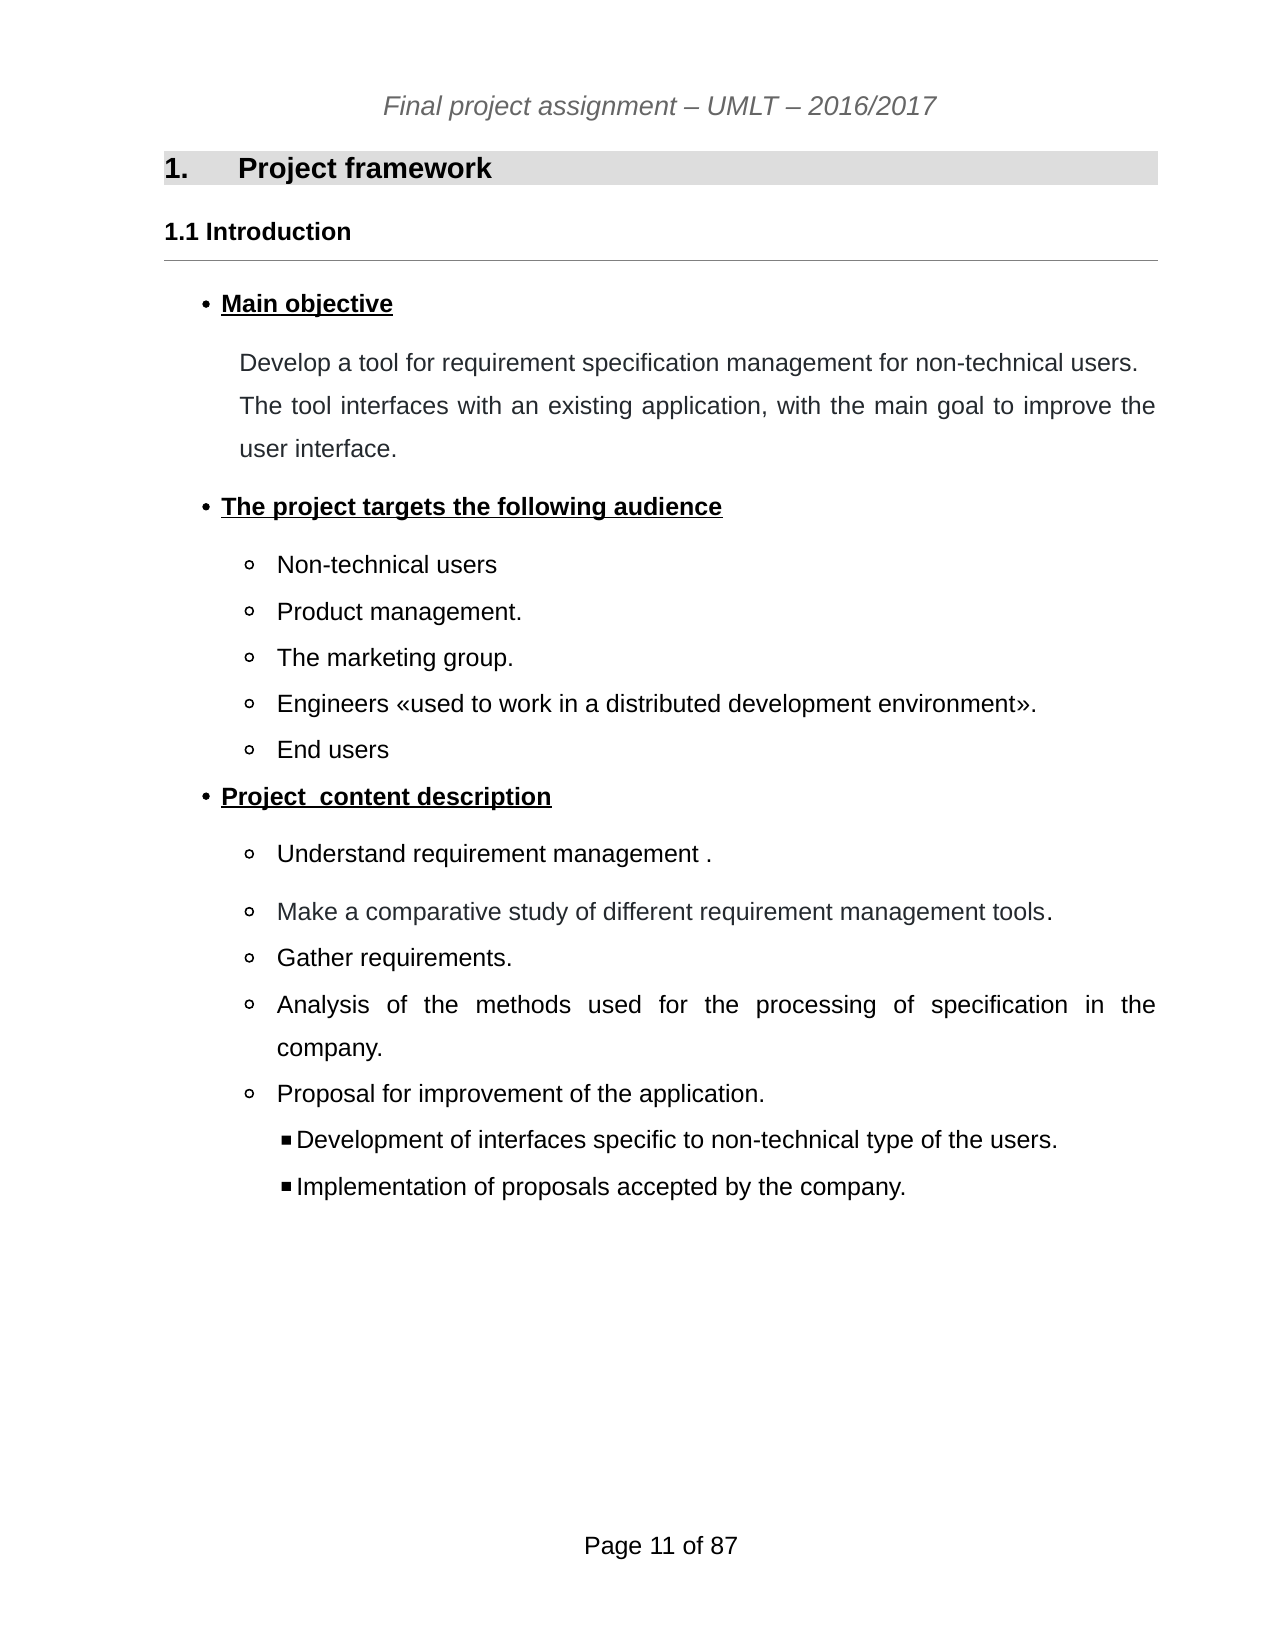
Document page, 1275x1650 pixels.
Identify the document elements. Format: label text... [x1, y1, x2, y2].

list Development of interfaces specific to non-technical type of the users. [277, 1125, 1158, 1154]
list Product management. [239, 597, 1158, 625]
list Implementation of proposals accepted by the company. [277, 1172, 1158, 1200]
list Proposal for improvement of the application. [239, 1079, 1158, 1108]
list Project content description [202, 782, 1158, 810]
list Non-technical users [239, 550, 1158, 579]
subtitle 1. Project framework [164, 151, 1158, 185]
list The project targets the following audience [202, 492, 1158, 521]
list The tool interfaces with an existing application, with the main goal to improve the user interface. [202, 391, 1158, 463]
list Understand requirement management . [239, 839, 1158, 868]
list The marketing group. [239, 643, 1158, 672]
list Analysis of the methods used for the processing of specification in the company. [239, 990, 1158, 1062]
list Main objective [202, 289, 1158, 318]
subtitle 1.1 Introduction [164, 217, 1158, 245]
list End users [239, 735, 1158, 764]
list Gather requirements. [239, 943, 1158, 972]
list Develop a tool for requirement specification management for non-technical users. [202, 348, 1158, 376]
list Engineers «used to work in a distributed development environment». [239, 689, 1158, 718]
list Make a comparative study of different requirement management tools. [239, 897, 1158, 926]
